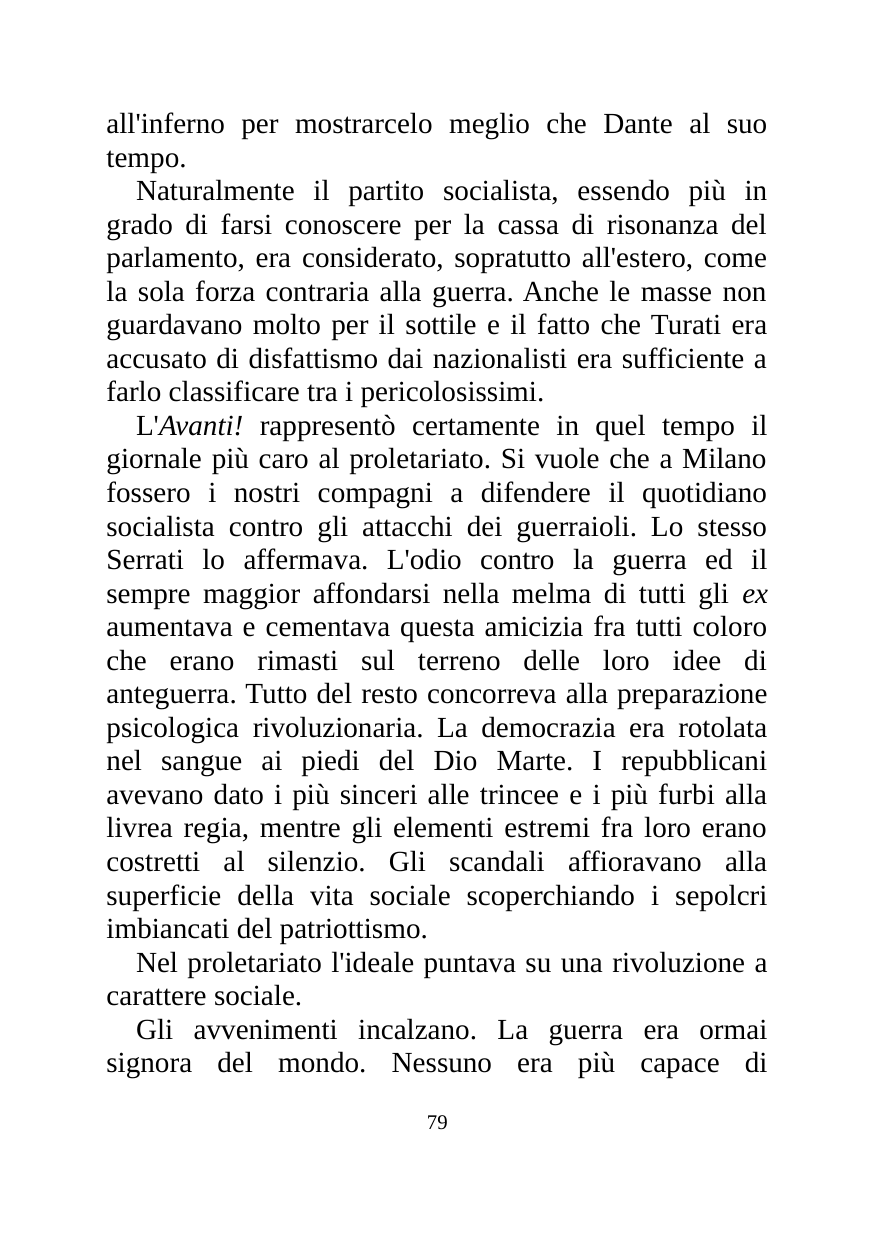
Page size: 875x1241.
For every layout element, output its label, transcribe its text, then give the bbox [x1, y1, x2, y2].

text Naturalmente il partito socialista, essendo più in grado di farsi conoscere per la cassa di risonanza del parlamento, era considerato, sopratutto all'estero, come la sola forza contraria alla guerra. Anche le masse non guardavano molto per il sottile e il fatto che Turati era accusato di disfattismo dai nazionalisti era sufficiente a farlo classificare tra i pericolosissimi. [106, 173, 768, 408]
text L'Avanti! rappresentò certamente in quel tempo il giornale più caro al proletariato. Si vuole che a Milano fossero i nostri compagni a difendere il quotidiano socialista contro gli attacchi dei guerraioli. Lo stesso Serrati lo affermava. L'odio contro la guerra ed il sempre maggior affondarsi nella melma di tutti gli ex aumentava e cementava questa amicizia fra tutti coloro che erano rimasti sul terreno delle loro idee di anteguerra. Tutto del resto concorreva alla preparazione psicologica rivoluzionaria. La democrazia era rotolata nel sangue ai piedi del Dio Marte. I repubblicani avevano dato i più sinceri alle trincee e i più furbi alla livrea regia, mentre gli elementi estremi fra loro erano costretti al silenzio. Gli scandali affioravano alla superficie della vita sociale scoperchiando i sepolcri imbiancati del patriottismo. [106, 408, 768, 945]
text Gli avvenimenti incalzano. La guerra era ormai signora del mondo. Nessuno era più capace di [106, 1012, 768, 1079]
text all'inferno per mostrarcelo meglio che Dante al suo tempo. [106, 106, 768, 173]
text Nel proletariato l'ideale puntava su una rivoluzione a carattere sociale. [106, 945, 768, 1012]
